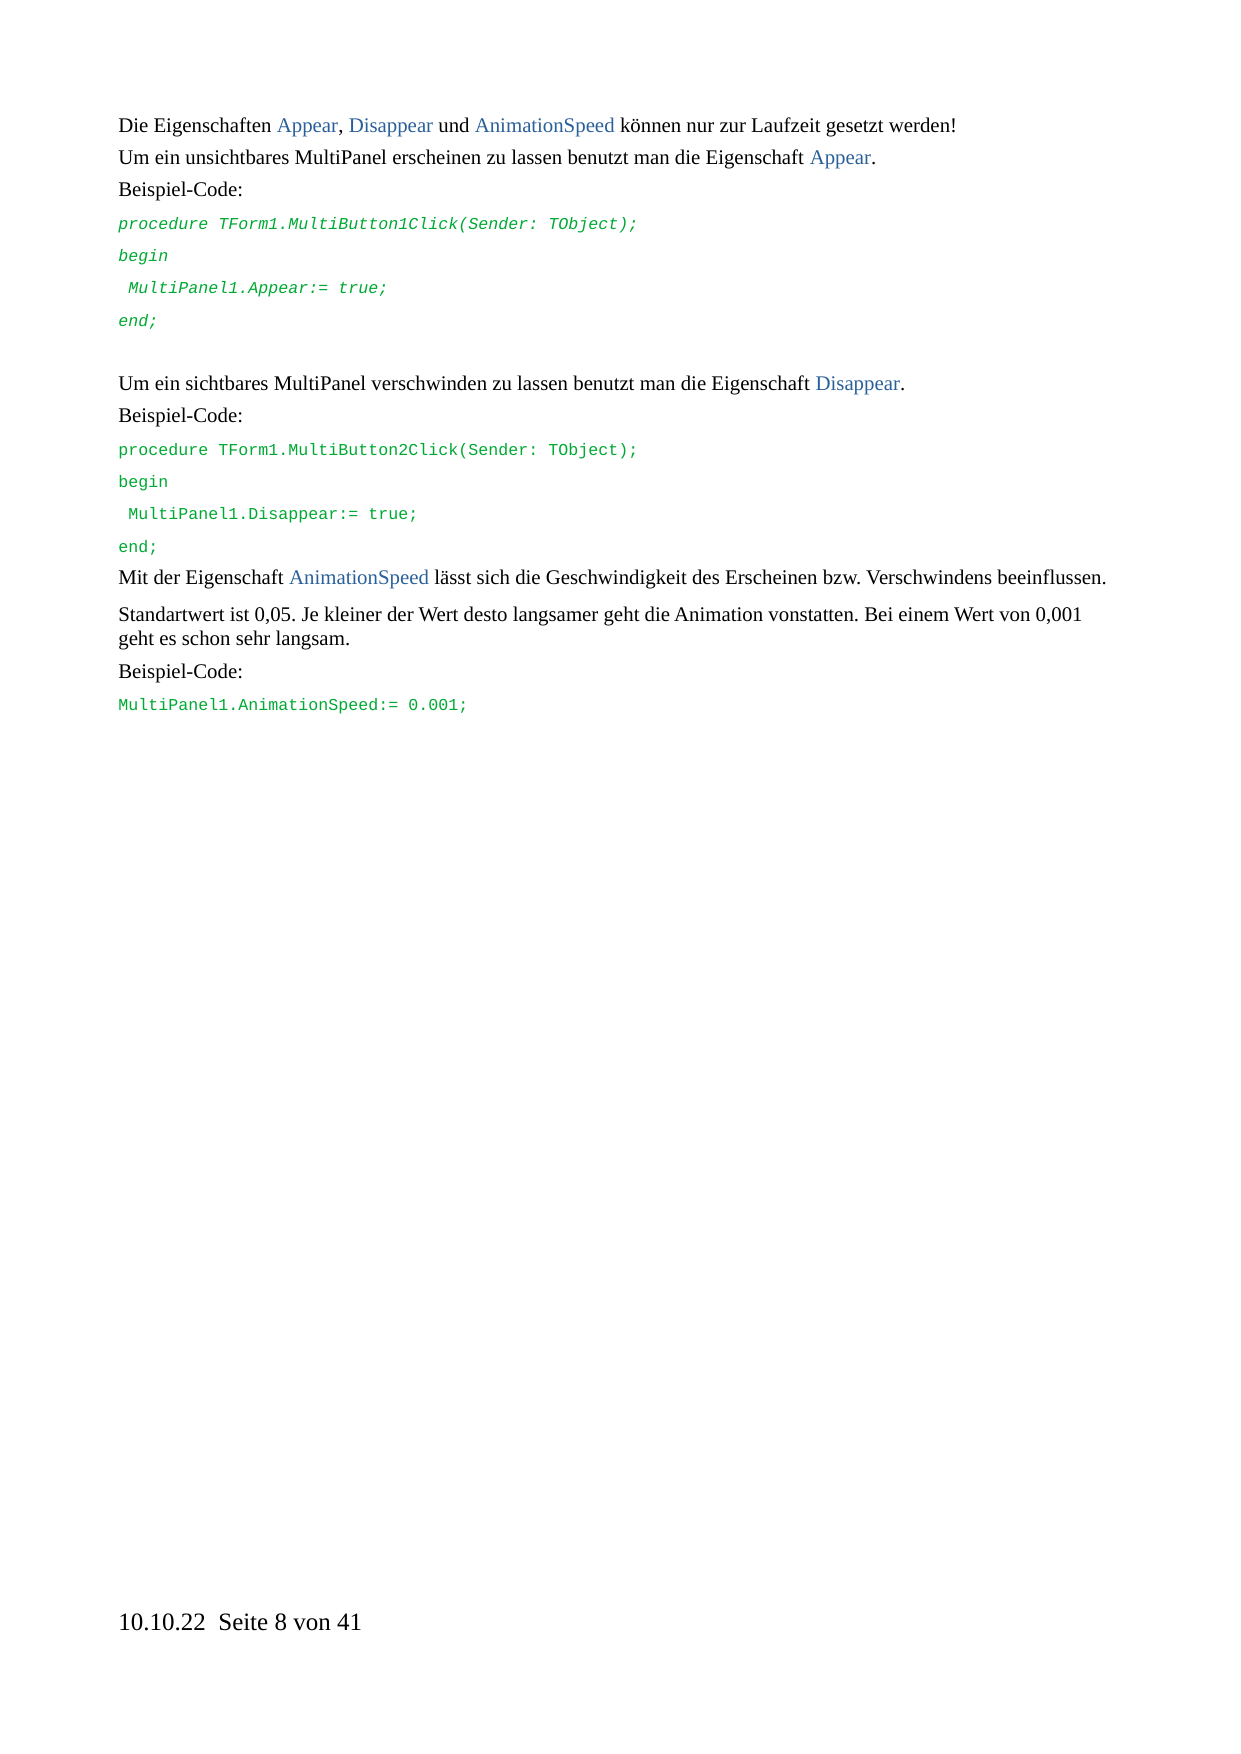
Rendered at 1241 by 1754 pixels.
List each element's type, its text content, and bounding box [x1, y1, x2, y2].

text Beispiel-Code: [118, 409, 1122, 426]
text Mit der Eigenschaft AnimationSpeed lässt sich die Geschwindigkeit des Erscheinen bzw. Verschwindens beeinflussen. [118, 570, 1122, 588]
text begin [118, 247, 1122, 265]
text procedure TForm1.MultiButton1Click(Sender: TObject); [118, 215, 1122, 233]
text Die Eigenschaften Appear, Disappear und AnimationSpeed können nur zur Laufzeit gesetzt werden! [118, 118, 1122, 136]
text Beispiel-Code: [118, 664, 1122, 682]
text MultiPanel1.Disappear:= true; [118, 506, 1122, 523]
text end; [118, 312, 1122, 329]
text Beispiel-Code: [118, 183, 1122, 200]
text procedure TForm1.MultiButton2Click(Sender: TObject); [118, 441, 1122, 459]
text Um ein sichtbares MultiPanel verschwinden zu lassen benutzt man die Eigenschaft Disappear. [118, 376, 1122, 394]
text end; [118, 538, 1122, 556]
text Um ein unsichtbares MultiPanel erscheinen zu lassen benutzt man die Eigenschaft Appear. [118, 150, 1122, 168]
text Standartwert ist 0,05. Je kleiner der Wert desto langsamer geht die Animation vonstatten. Bei einem Wert von 0,001 geht es schon sehr langsam. [118, 602, 1122, 650]
text MultiPanel1.AnimationSpeed:= 0.001; [118, 697, 1122, 714]
text begin [118, 473, 1122, 491]
text MultiPanel1.Appear:= true; [118, 279, 1122, 297]
